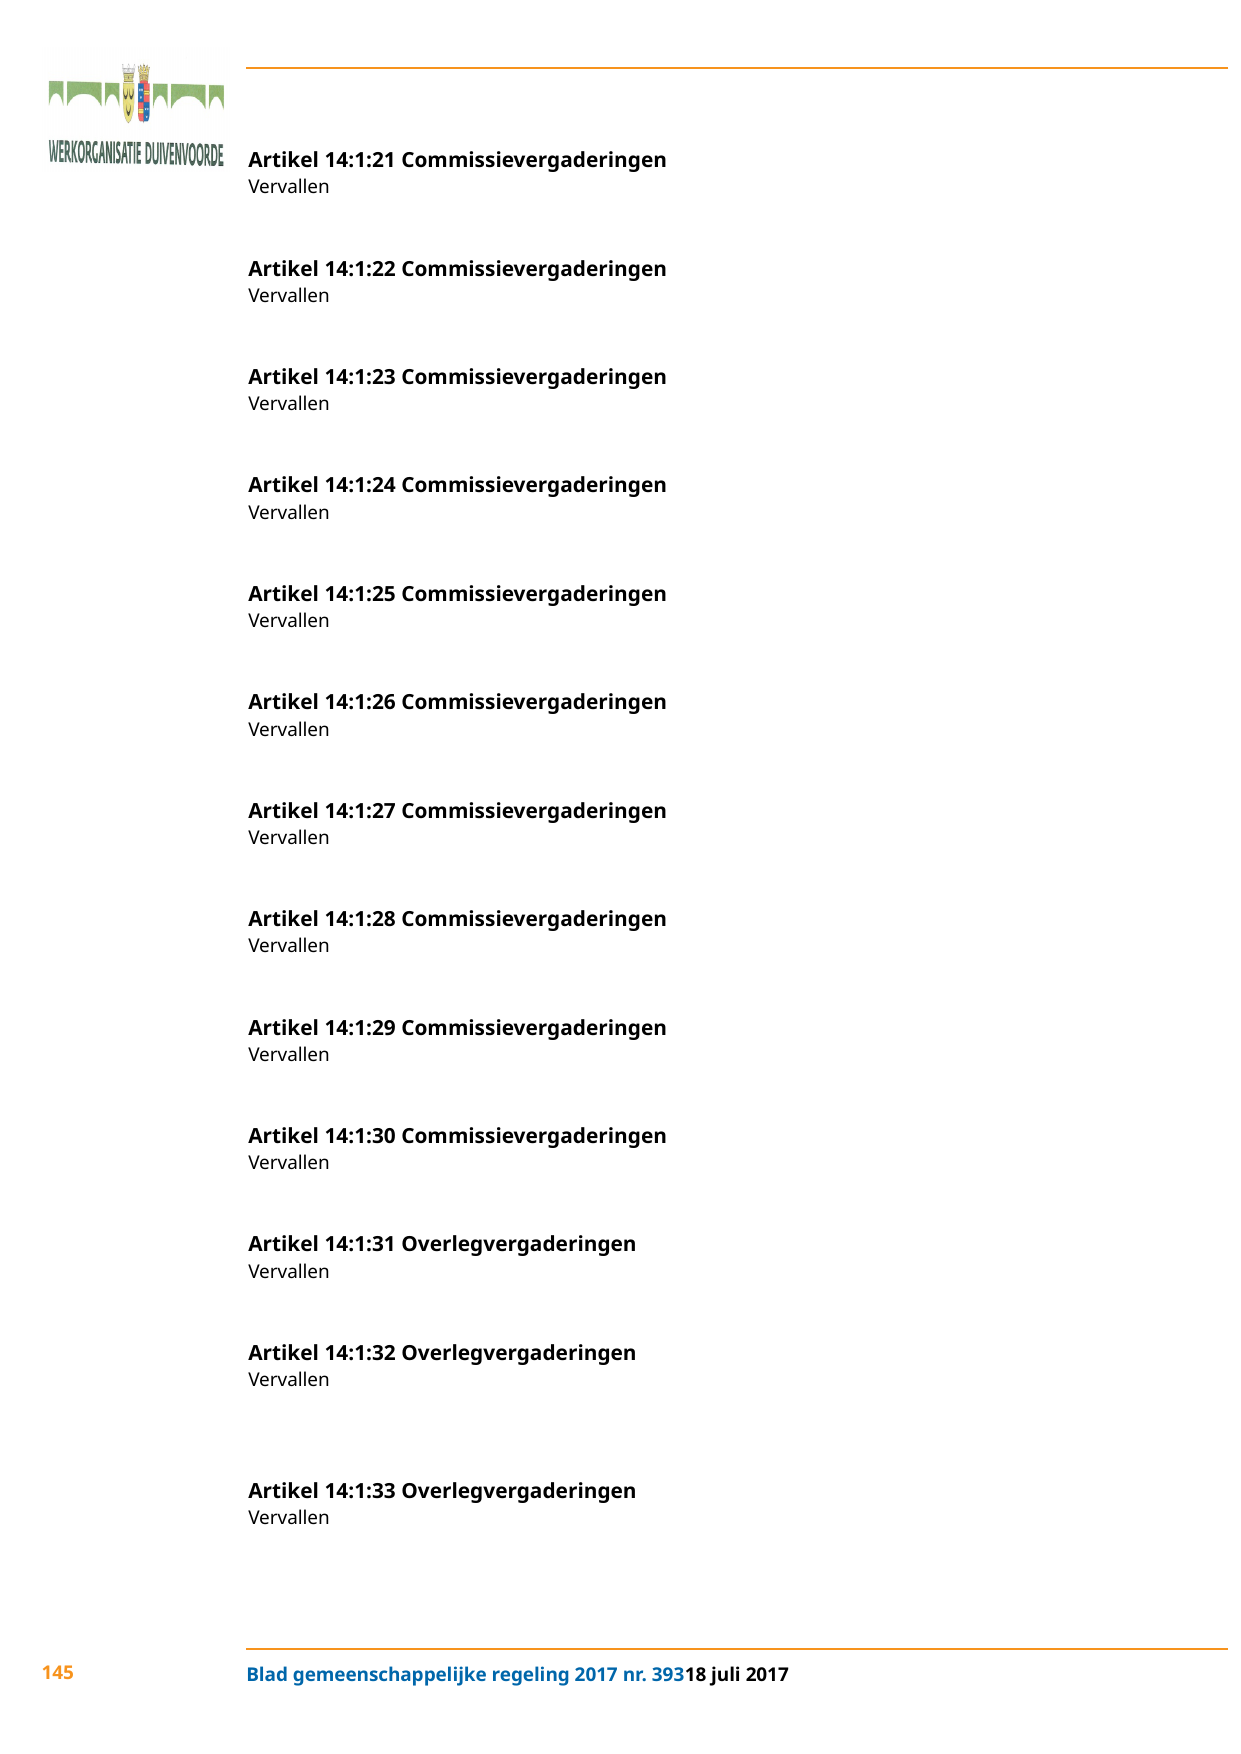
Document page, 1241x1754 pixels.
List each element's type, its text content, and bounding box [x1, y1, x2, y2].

text Artikel 14:1:33 Overlegvergaderingen [248, 1476, 1152, 1504]
text Artikel 14:1:23 Commissievergaderingen [248, 362, 1152, 391]
text Vervallen [248, 716, 1152, 742]
text Vervallen [248, 1149, 1152, 1175]
text Vervallen [248, 1258, 1152, 1284]
text Artikel 14:1:30 Commissievergaderingen [248, 1121, 1152, 1149]
text Artikel 14:1:24 Commissievergaderingen [248, 471, 1152, 499]
text Artikel 14:1:29 Commissievergaderingen [248, 1013, 1152, 1041]
text Artikel 14:1:32 Overlegvergaderingen [248, 1338, 1152, 1366]
text Artikel 14:1:25 Commissievergaderingen [248, 579, 1152, 607]
text Artikel 14:1:28 Commissievergaderingen [248, 904, 1152, 933]
text Artikel 14:1:26 Commissievergaderingen [248, 687, 1152, 716]
text Vervallen [248, 1366, 1152, 1392]
text Vervallen [248, 499, 1152, 525]
text Vervallen [248, 282, 1152, 308]
text Vervallen [248, 174, 1152, 199]
text Artikel 14:1:22 Commissievergaderingen [248, 254, 1152, 282]
text Vervallen [248, 1504, 1152, 1530]
text Vervallen [248, 607, 1152, 633]
text Vervallen [248, 1041, 1152, 1067]
text Artikel 14:1:21 Commissievergaderingen [248, 145, 1152, 174]
picture [41, 47, 231, 172]
text Vervallen [248, 391, 1152, 416]
text Vervallen [248, 824, 1152, 850]
text Artikel 14:1:31 Overlegvergaderingen [248, 1229, 1152, 1258]
text Vervallen [248, 933, 1152, 958]
text Artikel 14:1:27 Commissievergaderingen [248, 796, 1152, 824]
